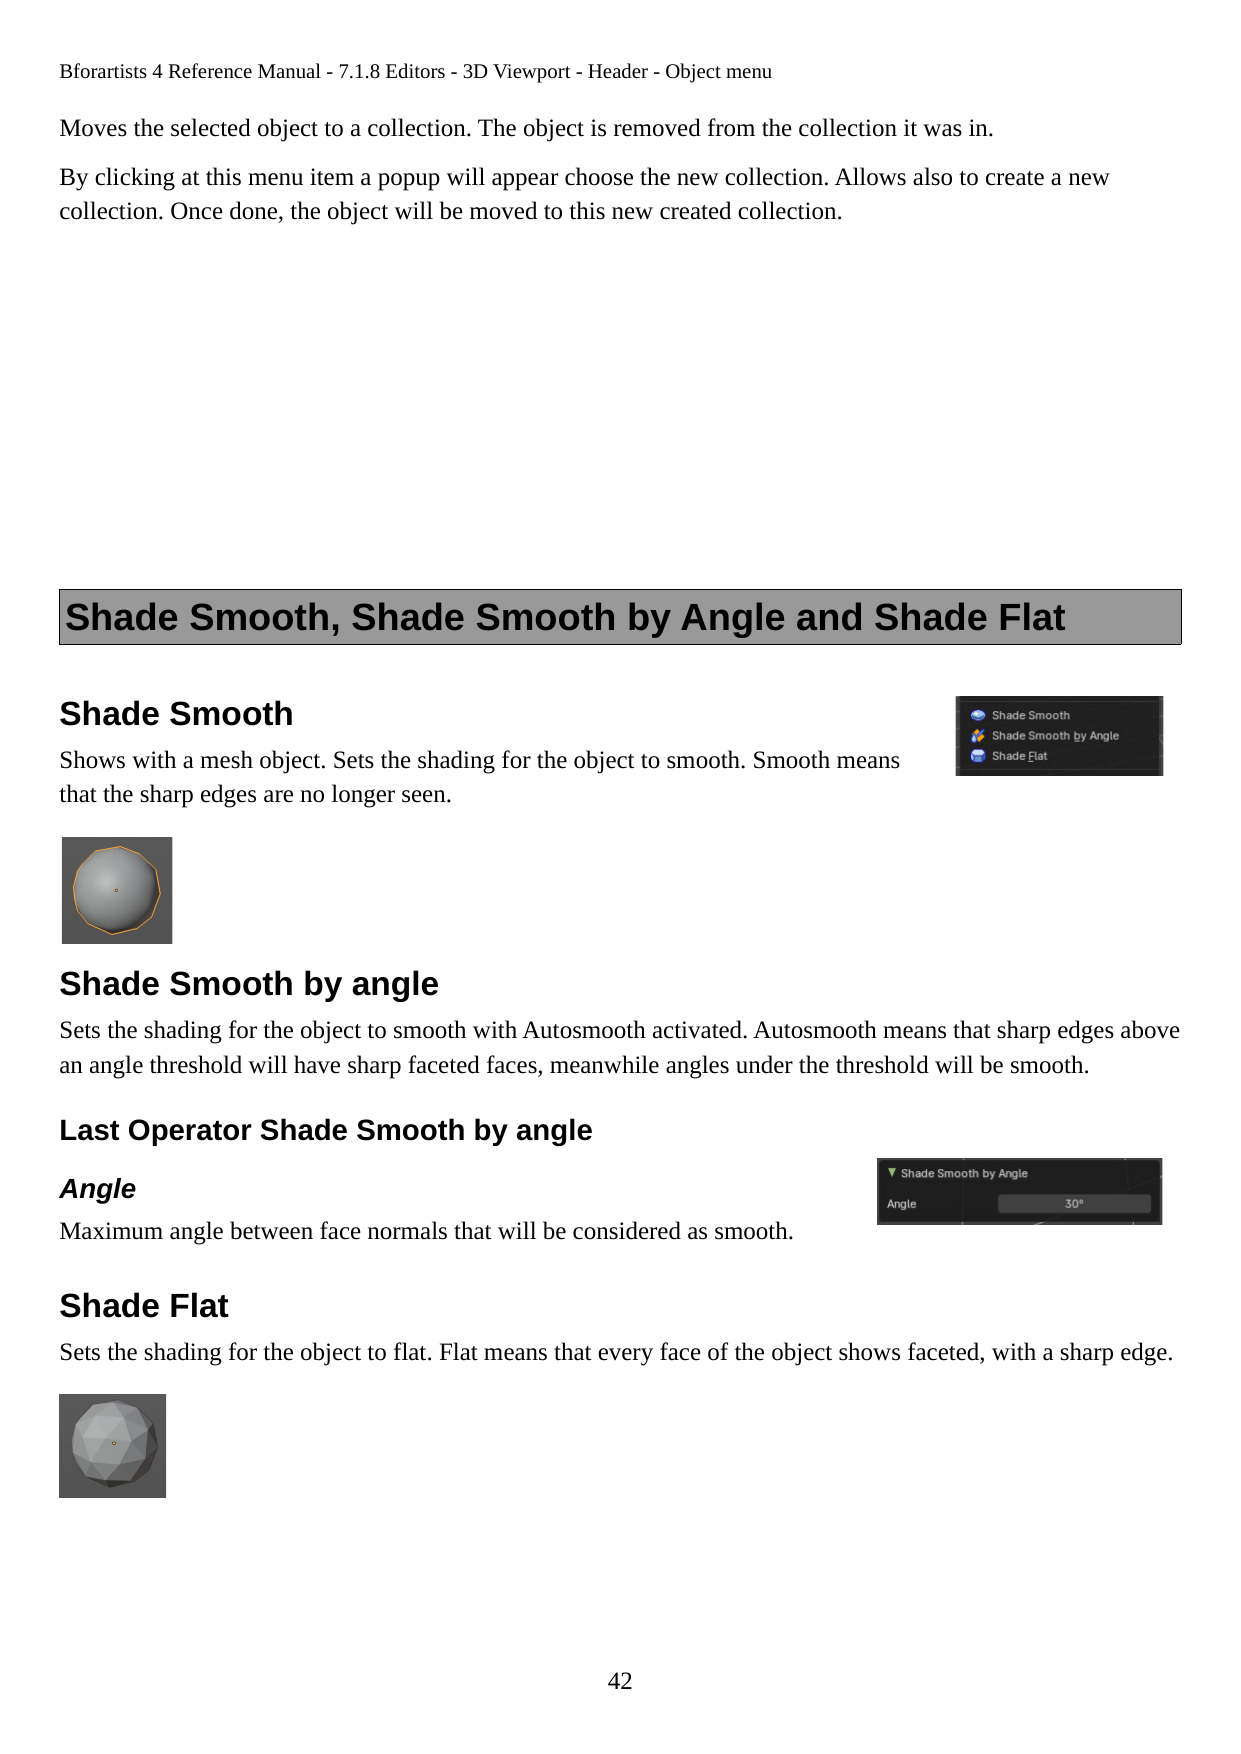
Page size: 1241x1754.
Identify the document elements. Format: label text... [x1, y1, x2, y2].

picture [59, 1394, 167, 1498]
text By clicking at this menu item a popup will appear choose the new collection. Allows also to create a new collection. Once done, the object will be moved to this new created collection. [59, 162, 1181, 225]
subtitle Shade Smooth [59, 693, 1181, 732]
text Sets the shading for the object to smooth with Autosmooth activated. Autosmooth means that sharp edges above an angle threshold will have sharp faceted faces, meanwhile angles under the threshold will be smooth. [59, 1015, 1181, 1078]
picture [955, 696, 1164, 776]
subtitle Angle [59, 1172, 877, 1204]
subtitle Last Operator Shade Smooth by angle [59, 1113, 1181, 1147]
picture [61, 837, 173, 944]
text Sets the shading for the object to flat. Flat means that every face of the object shows faceted, with a sharp edge. [59, 1337, 1181, 1366]
text Maximum angle between face normals that will be considered as smooth. [59, 1216, 1181, 1245]
subtitle [1163, 1172, 1181, 1204]
text Moves the selected object to a collection. The object is removed from the collection it was in. [59, 113, 1181, 141]
picture [877, 1158, 1163, 1225]
table_header Shade Smooth, Shade Smooth by Angle and Shade Flat [60, 590, 1181, 644]
subtitle Shade Smooth by angle [59, 964, 1181, 1003]
subtitle Shade Flat [59, 1286, 1181, 1325]
text Shows with a mesh object. Sets the shading for the object to smooth. Smooth means that the sharp edges are no longer seen. [59, 745, 1181, 808]
